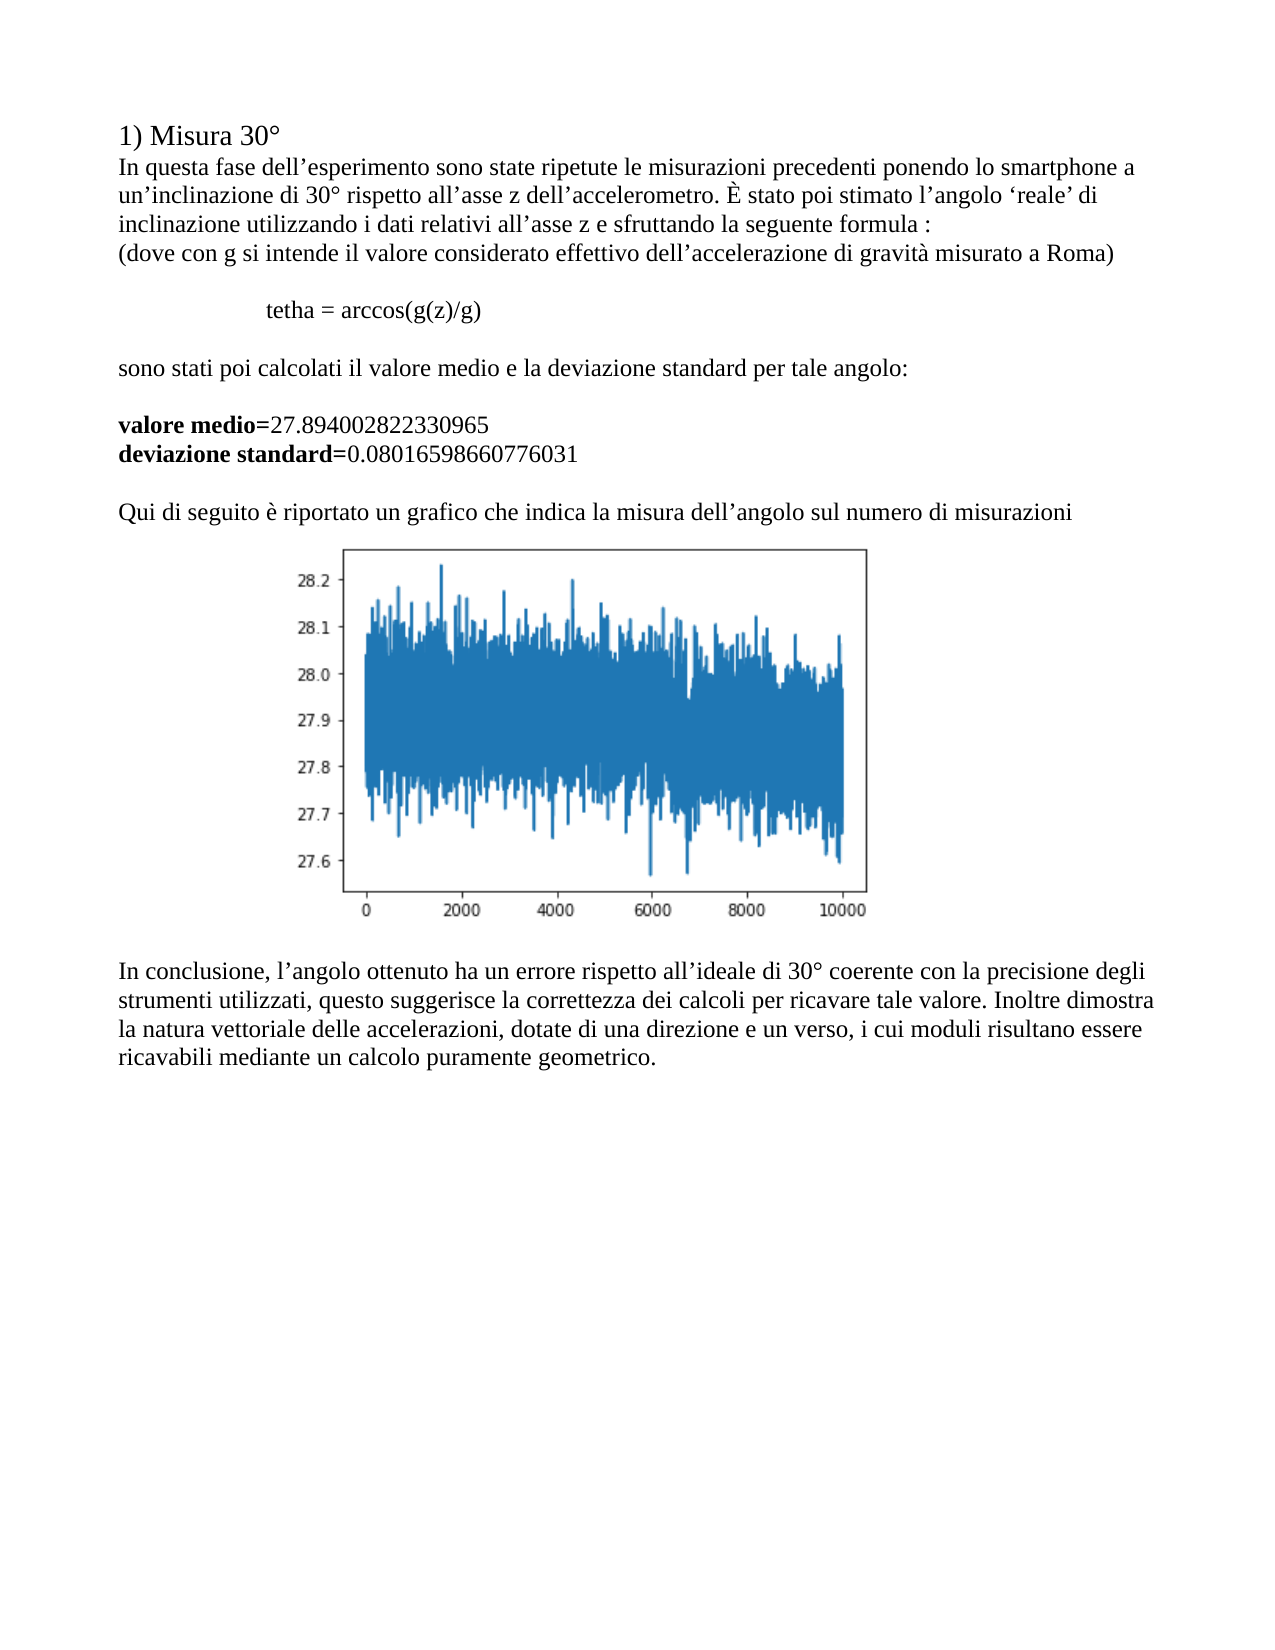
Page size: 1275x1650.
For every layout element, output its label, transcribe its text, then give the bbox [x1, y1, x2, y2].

text tetha = arccos(g(z)/g) [118, 295, 1157, 324]
text Qui di seguito è riportato un grafico che indica la misura dell’angolo sul numero di misurazioni [118, 497, 1157, 525]
text (dove con g si intende il valore considerato effettivo dell’accelerazione di gravità misurato a Roma) [118, 238, 1157, 267]
text In questa fase dell’esperimento sono state ripetute le misurazioni precedenti ponendo lo smartphone a un’inclinazione di 30° rispetto all’asse z dell’accelerometro. È stato poi stimato l’angolo ‘reale’ di inclinazione utilizzando i dati relativi all’asse z e sfruttando la seguente formula : [118, 152, 1157, 238]
text In conclusione, l’angolo ottenuto ha un errore rispetto all’ideale di 30° coerente con la precisione degli strumenti utilizzati, questo suggerisce la correttezza dei calcoli per ricavare tale valore. Inoltre dimostra la natura vettoriale delle accelerazioni, dotate di una direzione e un verso, i cui moduli risultano essere ricavabili mediante un calcolo puramente geometrico. [118, 956, 1157, 1071]
text deviazione standard=0.08016598660776031 [118, 439, 1157, 468]
text sono stati poi calcolati il valore medio e la deviazione standard per tale angolo: [118, 353, 1157, 382]
text 1) Misura 30° [118, 118, 1157, 152]
picture [286, 541, 877, 929]
text valore medio=27.894002822330965 [118, 410, 1157, 439]
